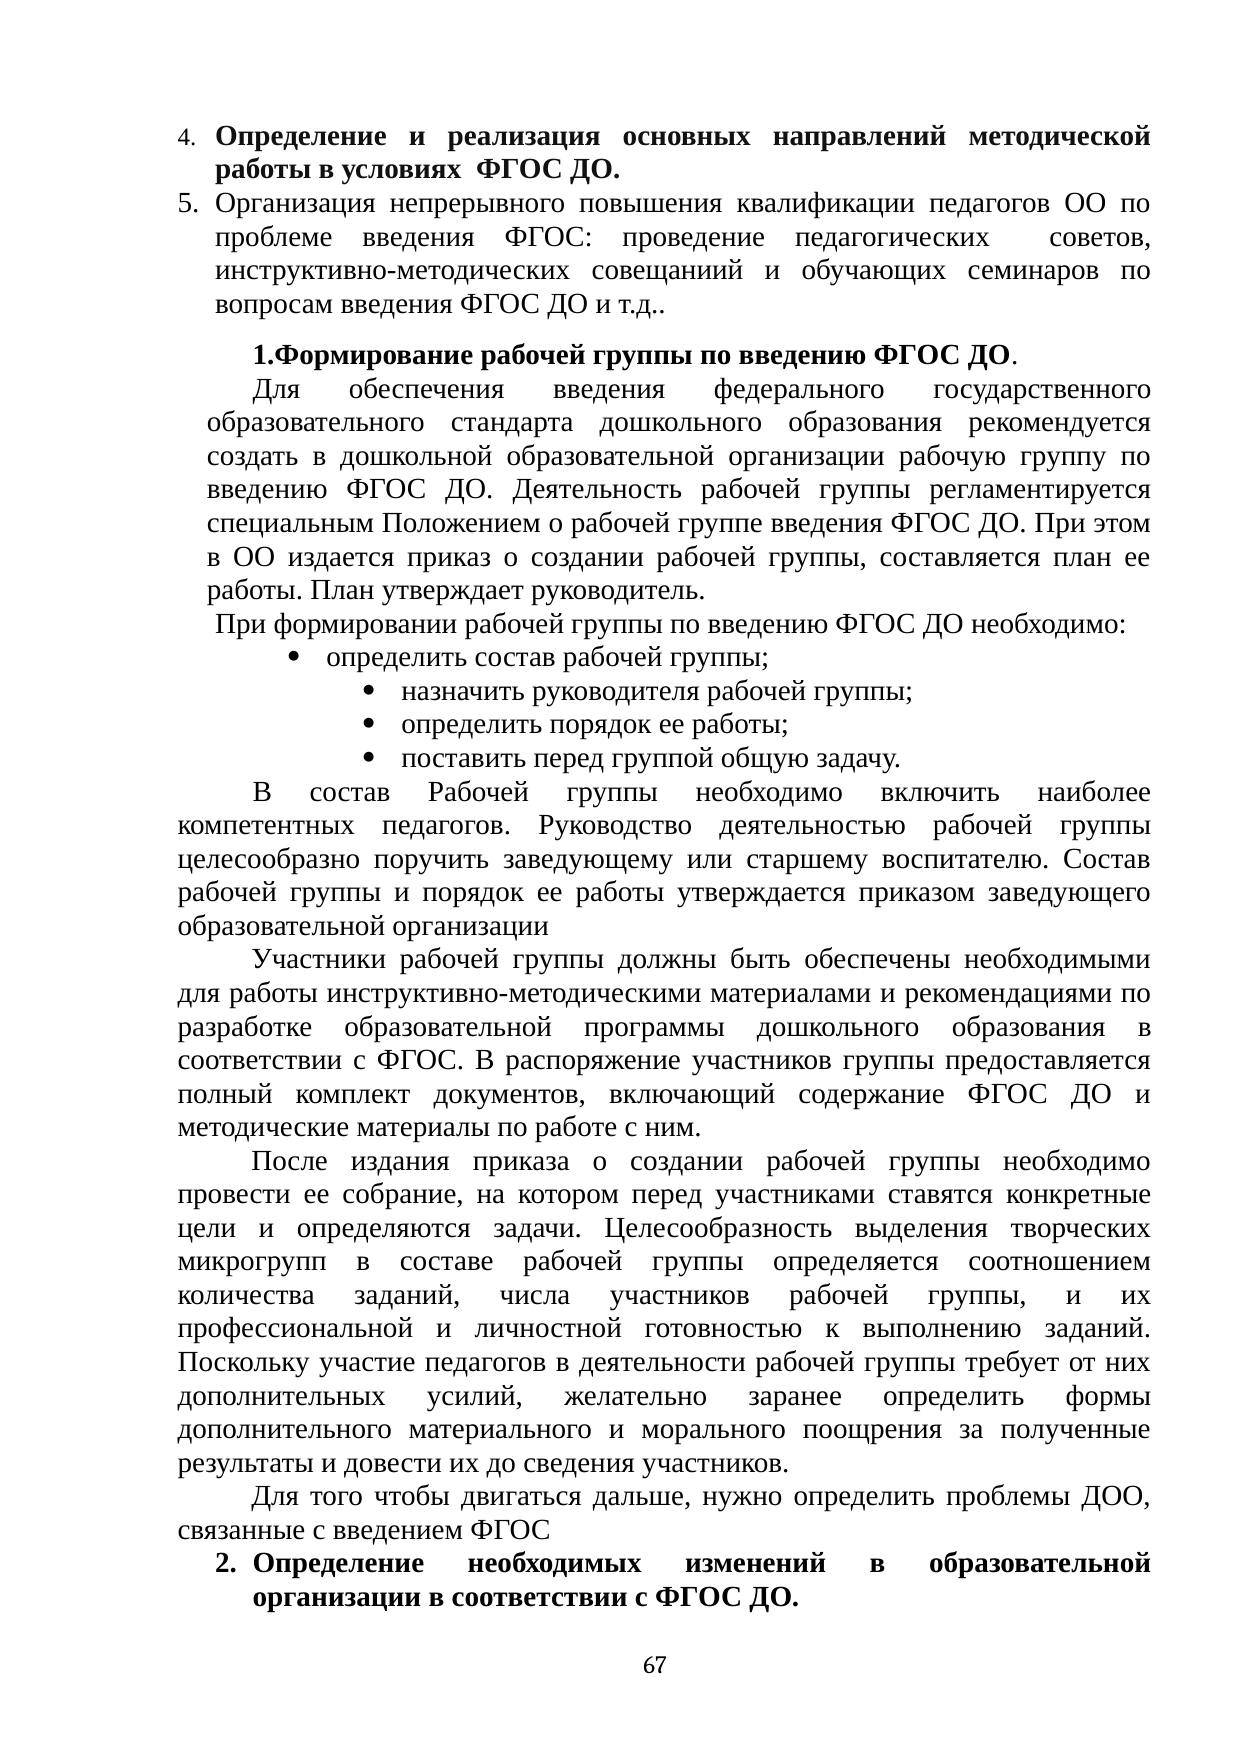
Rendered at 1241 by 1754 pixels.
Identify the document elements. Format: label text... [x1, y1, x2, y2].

text 1.Формирование рабочей группы по введению ФГОС ДО. [252, 337, 1152, 371]
list определить порядок ее работы; [363, 707, 1152, 740]
list Определение и реализация основных направлений методической работы в условиях ФГОС ДО. [177, 118, 1152, 185]
list Для обеспечения введения федерального государственного образовательного стандарта дошкольного образования рекомендуется создать в дошкольной образовательной организации рабочую группу по введению ФГОС ДО. Деятельность рабочей группы регламентируется специальным Положением о рабочей группе введения ФГОС ДО. При этом в ОО издается приказ о создании рабочей группы, составляется план ее работы. План утверждает руководитель. [207, 371, 1152, 606]
list Организация непрерывного повышения квалификации педагогов ОО по проблеме введения ФГОС: проведение педагогических советов, инструктивно-методических совещаниий и обучающих семинаров по вопросам введения ФГОС ДО и т.д.. [177, 185, 1152, 319]
list Определение необходимых изменений в образовательной организации в соответствии с ФГОС ДО. [215, 1545, 1152, 1612]
text В состав Рабочей группы необходимо включить наиболее компетентных педагогов. Руководство деятельностью рабочей группы целесообразно поручить заведующему или старшему воспитателю. Состав рабочей группы и порядок ее работы утверждается приказом заведующего образовательной организации [177, 774, 1152, 942]
text При формировании рабочей группы по введению ФГОС ДО необходимо: [215, 606, 1152, 639]
text Участники рабочей группы должны быть обеспечены необходимыми для работы инструктивно-методическими материалами и рекомендациями по разработке образовательной программы дошкольного образования в соответствии с ФГОС. В распоряжение участников группы предоставляется полный комплект документов, включающий содержание ФГОС ДО и методические материалы по работе с ним. [177, 942, 1152, 1143]
list назначить руководителя рабочей группы; [363, 673, 1152, 707]
text После издания приказа о создании рабочей группы необходимо провести ее собрание, на котором перед участниками ставятся конкретные цели и определяются задачи. Целесообразность выделения творческих микрогрупп в составе рабочей группы определяется соотношением количества заданий, числа участников рабочей группы, и их профессиональной и личностной готовностью к выполнению заданий. Поскольку участие педагогов в деятельности рабочей группы требует от них дополнительных усилий, желательно заранее определить формы дополнительного материального и морального поощрения за полученные результаты и довести их до сведения участников. [177, 1143, 1152, 1478]
list определить состав рабочей группы; [288, 639, 1152, 673]
list поставить перед группой общую задачу. [363, 740, 1152, 774]
text Для того чтобы двигаться дальше, нужно определить проблемы ДОО, связанные с введением ФГОС [177, 1478, 1152, 1545]
